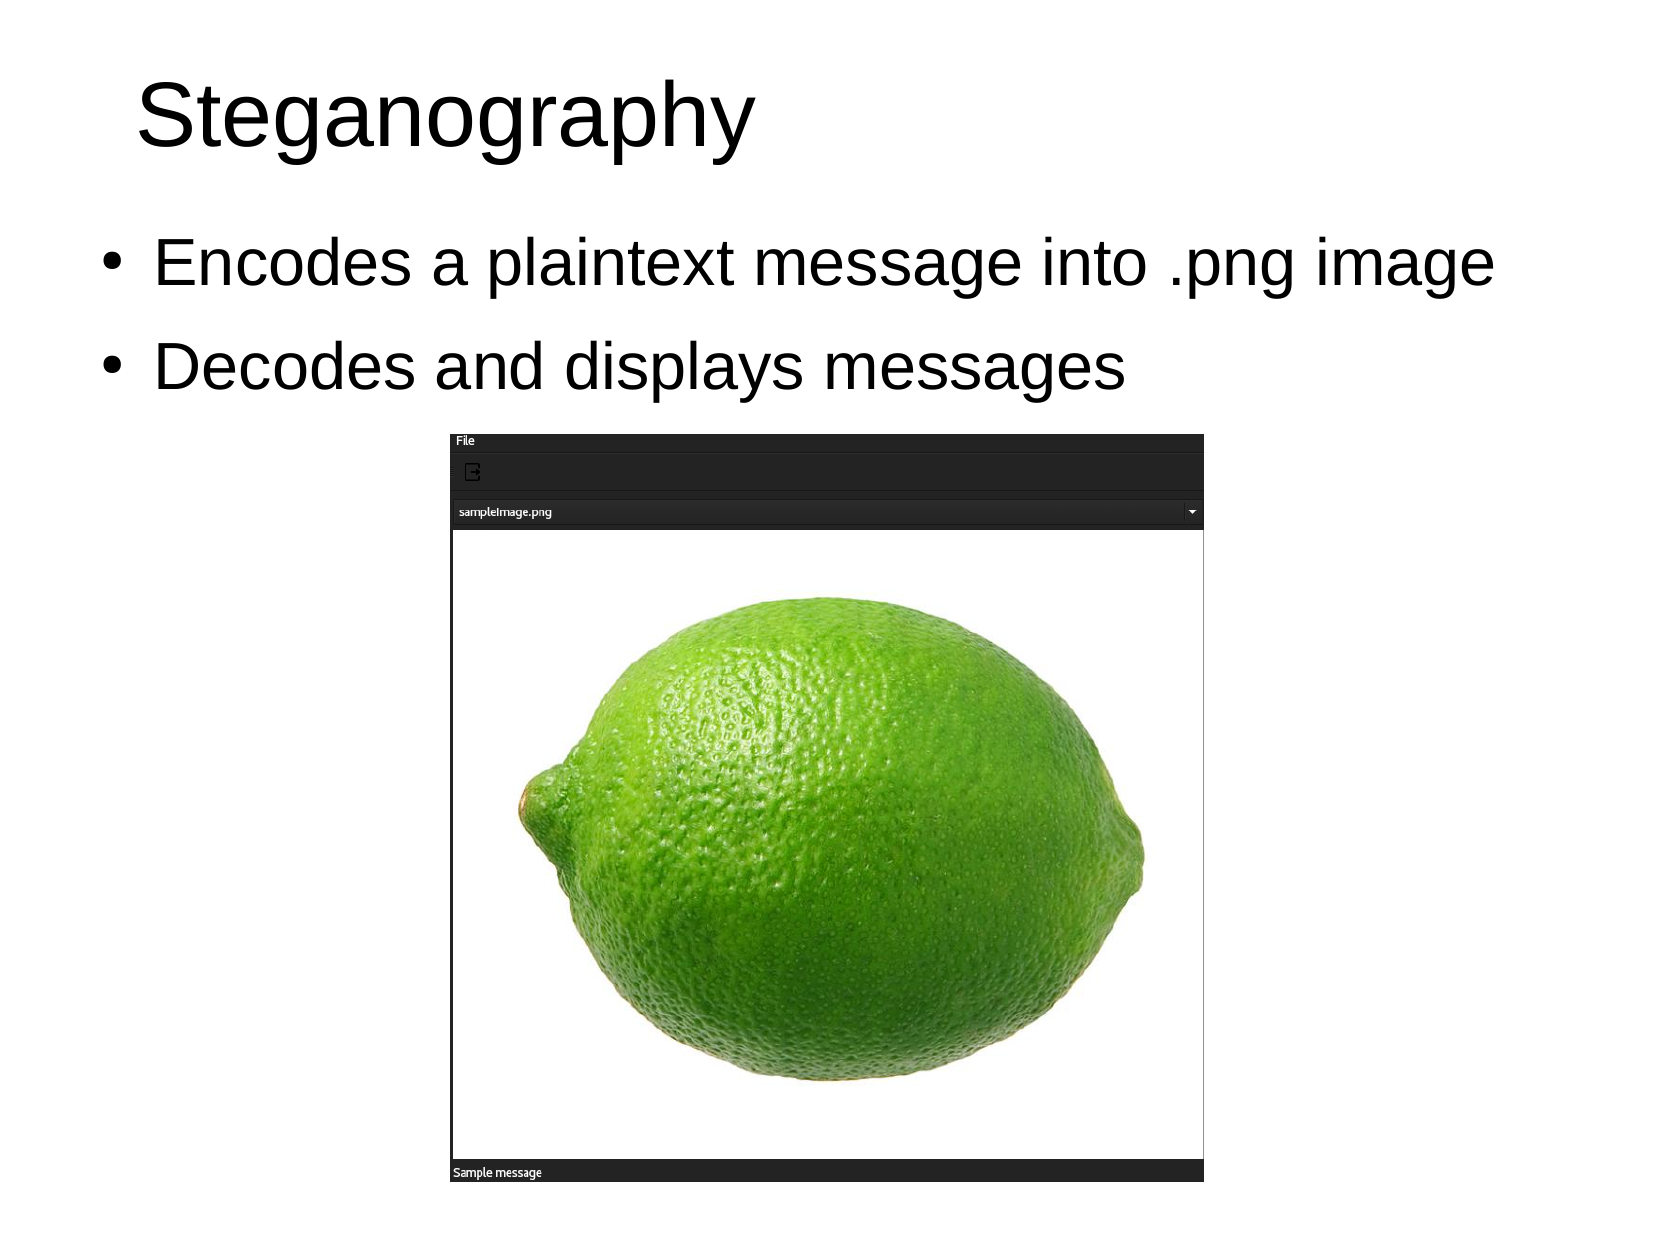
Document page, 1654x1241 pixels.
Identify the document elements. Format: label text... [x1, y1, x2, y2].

list Encodes a plaintext message into .png image Decodes and displays messages [82, 225, 1571, 1216]
title Steganography [135, 49, 1571, 181]
picture [450, 434, 1204, 1182]
